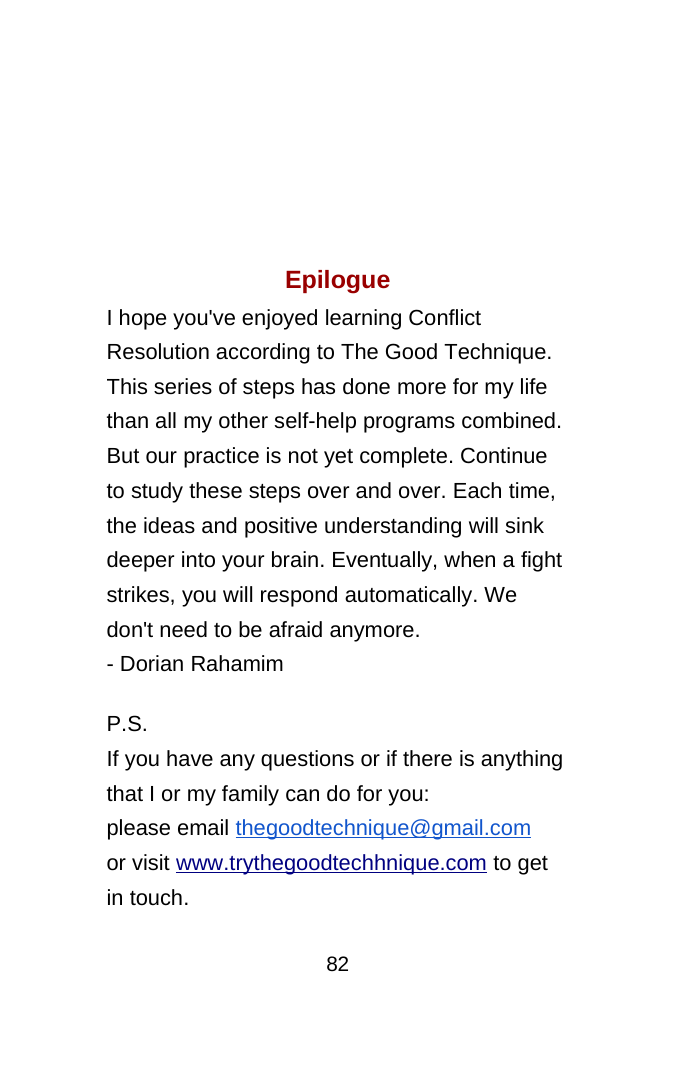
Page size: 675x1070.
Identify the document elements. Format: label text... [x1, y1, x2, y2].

text P.S. [106, 711, 568, 736]
subtitle Epilogue [106, 265, 568, 293]
text - Dorian Rahamim [106, 651, 568, 676]
text please email thegoodtechnique@gmail.com or visit www.trythegoodtechhnique.com to get in touch. [106, 815, 568, 910]
text I hope you've enjoyed learning Conflict Resolution according to The Good Technique. This series of steps has done more for my life than all my other self-help programs combined. But our practice is not yet complete. Continue to study these steps over and over. Each time, the ideas and positive understanding will sink deeper into your brain. Eventually, when a fight strikes, you will respond automatically. We don't need to be afraid anymore. [106, 304, 568, 642]
text If you have any questions or if there is anything that I or my family can do for you: [106, 746, 568, 806]
